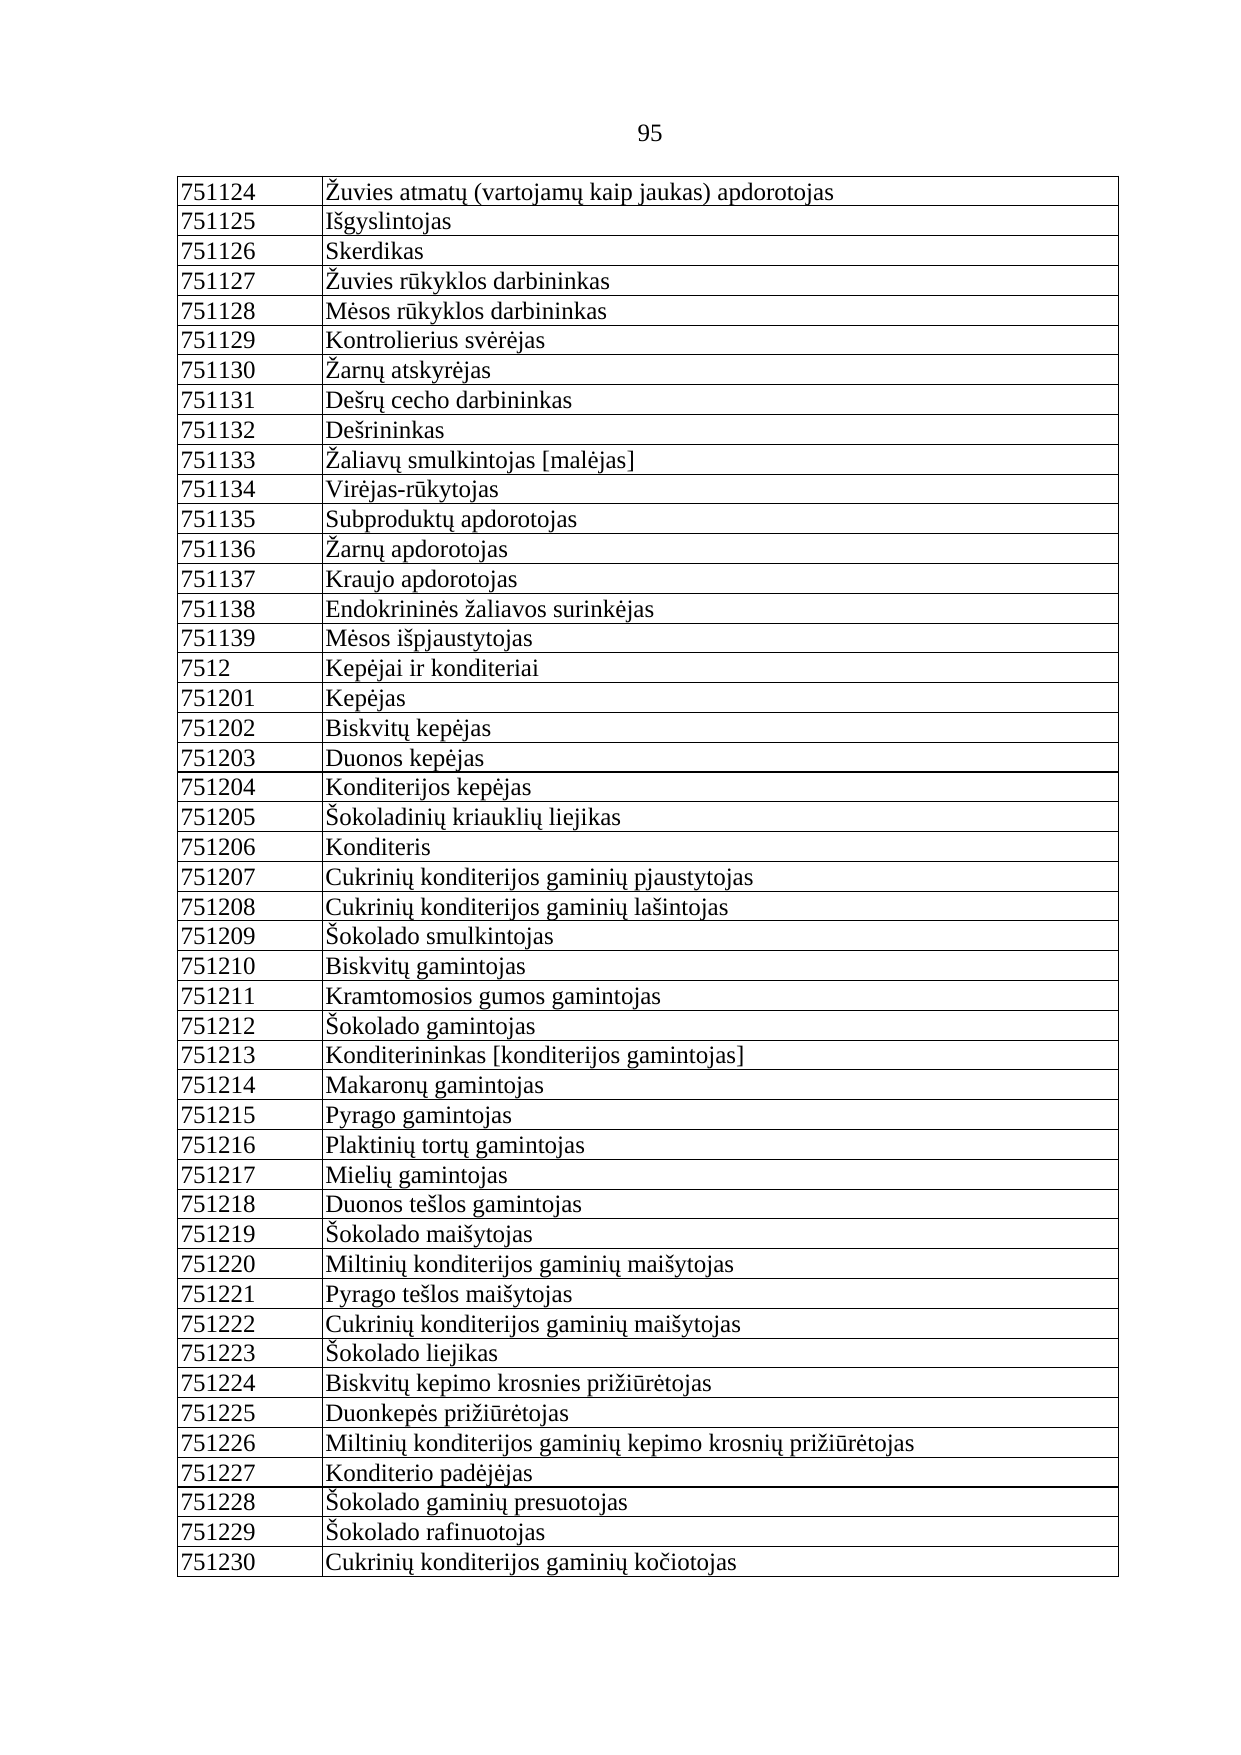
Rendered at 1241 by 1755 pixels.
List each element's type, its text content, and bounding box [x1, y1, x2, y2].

table_cell 751204 [178, 773, 322, 801]
table_cell 751208 [178, 892, 322, 920]
table_cell 751130 [178, 355, 322, 384]
table_cell 751137 [178, 564, 322, 593]
table_cell 751129 [178, 326, 322, 354]
table_cell Konditerininkas [konditerijos gamintojas] [323, 1041, 1118, 1069]
table_cell Kramtomosios gumos gamintojas [323, 981, 1118, 1010]
table_cell 751132 [178, 415, 322, 444]
table_cell Plaktinių tortų gamintojas [323, 1130, 1118, 1159]
table_cell 751218 [178, 1190, 322, 1218]
table_cell 751221 [178, 1279, 322, 1308]
table_cell 751217 [178, 1160, 322, 1188]
table_cell Duonos tešlos gamintojas [323, 1190, 1118, 1218]
table_cell 751136 [178, 534, 322, 563]
table_cell Šokolado maišytojas [323, 1219, 1118, 1248]
table_cell Dešrų cecho darbininkas [323, 385, 1118, 414]
table_cell 751126 [178, 236, 322, 265]
table_cell Kepėjai ir konditeriai [323, 653, 1118, 682]
table_cell Endokrininės žaliavos surinkėjas [323, 594, 1118, 622]
table_cell 751138 [178, 594, 322, 622]
table_cell 751125 [178, 206, 322, 235]
table_cell 751213 [178, 1041, 322, 1069]
table_cell Cukrinių konditerijos gaminių lašintojas [323, 892, 1118, 920]
table_cell Konditerio padėjėjas [323, 1458, 1118, 1486]
table_cell 751133 [178, 445, 322, 473]
table_cell Šokoladinių kriauklių liejikas [323, 802, 1118, 831]
table_cell 751206 [178, 832, 322, 861]
table_cell 751128 [178, 296, 322, 324]
table_cell 751225 [178, 1398, 322, 1427]
table_cell 751214 [178, 1070, 322, 1099]
table_cell 751201 [178, 683, 322, 712]
table_cell Žaliavų smulkintojas [malėjas] [323, 445, 1118, 473]
table_cell Žarnų atskyrėjas [323, 355, 1118, 384]
table_cell Makaronų gamintojas [323, 1070, 1118, 1099]
table_cell 751135 [178, 504, 322, 533]
table_cell Šokolado smulkintojas [323, 921, 1118, 950]
table_cell Kraujo apdorotojas [323, 564, 1118, 593]
table_cell 751216 [178, 1130, 322, 1159]
table_cell Virėjas-rūkytojas [323, 475, 1118, 503]
table_cell 751205 [178, 802, 322, 831]
table_cell Miltinių konditerijos gaminių maišytojas [323, 1249, 1118, 1278]
table_cell 751134 [178, 475, 322, 503]
table_cell 751124 [178, 177, 322, 205]
table_cell Šokolado liejikas [323, 1339, 1118, 1367]
table_cell Konditerijos kepėjas [323, 773, 1118, 801]
table_cell Mėsos rūkyklos darbininkas [323, 296, 1118, 324]
table_cell Duonkepės prižiūrėtojas [323, 1398, 1118, 1427]
table_cell Biskvitų kepimo krosnies prižiūrėtojas [323, 1368, 1118, 1397]
table_cell 751212 [178, 1011, 322, 1039]
table_cell Žarnų apdorotojas [323, 534, 1118, 563]
table_cell 751131 [178, 385, 322, 414]
table_cell 751226 [178, 1428, 322, 1457]
table_cell Cukrinių konditerijos gaminių kočiotojas [323, 1547, 1118, 1576]
table_cell 751127 [178, 266, 322, 295]
table_cell Mielių gamintojas [323, 1160, 1118, 1188]
table_cell 751223 [178, 1339, 322, 1367]
table_cell 7512 [178, 653, 322, 682]
table_cell Cukrinių konditerijos gaminių maišytojas [323, 1309, 1118, 1337]
table_cell Duonos kepėjas [323, 743, 1118, 771]
table_cell Skerdikas [323, 236, 1118, 265]
table_cell 751203 [178, 743, 322, 771]
table_cell Miltinių konditerijos gaminių kepimo krosnių prižiūrėtojas [323, 1428, 1118, 1457]
table_cell 751229 [178, 1517, 322, 1546]
table_cell Kepėjas [323, 683, 1118, 712]
table_cell Subproduktų apdorotojas [323, 504, 1118, 533]
table_cell 751202 [178, 713, 322, 742]
table_cell Cukrinių konditerijos gaminių pjaustytojas [323, 862, 1118, 891]
table_cell Biskvitų kepėjas [323, 713, 1118, 742]
table_cell Dešrininkas [323, 415, 1118, 444]
table_cell Žuvies atmatų (vartojamų kaip jaukas) apdorotojas [323, 177, 1118, 205]
table_cell Išgyslintojas [323, 206, 1118, 235]
table_cell 751211 [178, 981, 322, 1010]
table_cell 751210 [178, 951, 322, 980]
table_cell Pyrago gamintojas [323, 1100, 1118, 1129]
table_cell 751220 [178, 1249, 322, 1278]
table_cell 751230 [178, 1547, 322, 1576]
table_cell Biskvitų gamintojas [323, 951, 1118, 980]
table_cell Šokolado rafinuotojas [323, 1517, 1118, 1546]
table_cell 751227 [178, 1458, 322, 1486]
table_cell 751139 [178, 624, 322, 652]
table_cell Kontrolierius svėrėjas [323, 326, 1118, 354]
table_cell Mėsos išpjaustytojas [323, 624, 1118, 652]
table_cell Šokolado gamintojas [323, 1011, 1118, 1039]
table_cell 751224 [178, 1368, 322, 1397]
table_cell 751228 [178, 1488, 322, 1516]
table_cell Pyrago tešlos maišytojas [323, 1279, 1118, 1308]
table_cell 751209 [178, 921, 322, 950]
table_cell Šokolado gaminių presuotojas [323, 1488, 1118, 1516]
table_cell 751215 [178, 1100, 322, 1129]
table_cell Konditeris [323, 832, 1118, 861]
table_cell 751207 [178, 862, 322, 891]
table_cell 751222 [178, 1309, 322, 1337]
table_cell Žuvies rūkyklos darbininkas [323, 266, 1118, 295]
table_cell 751219 [178, 1219, 322, 1248]
